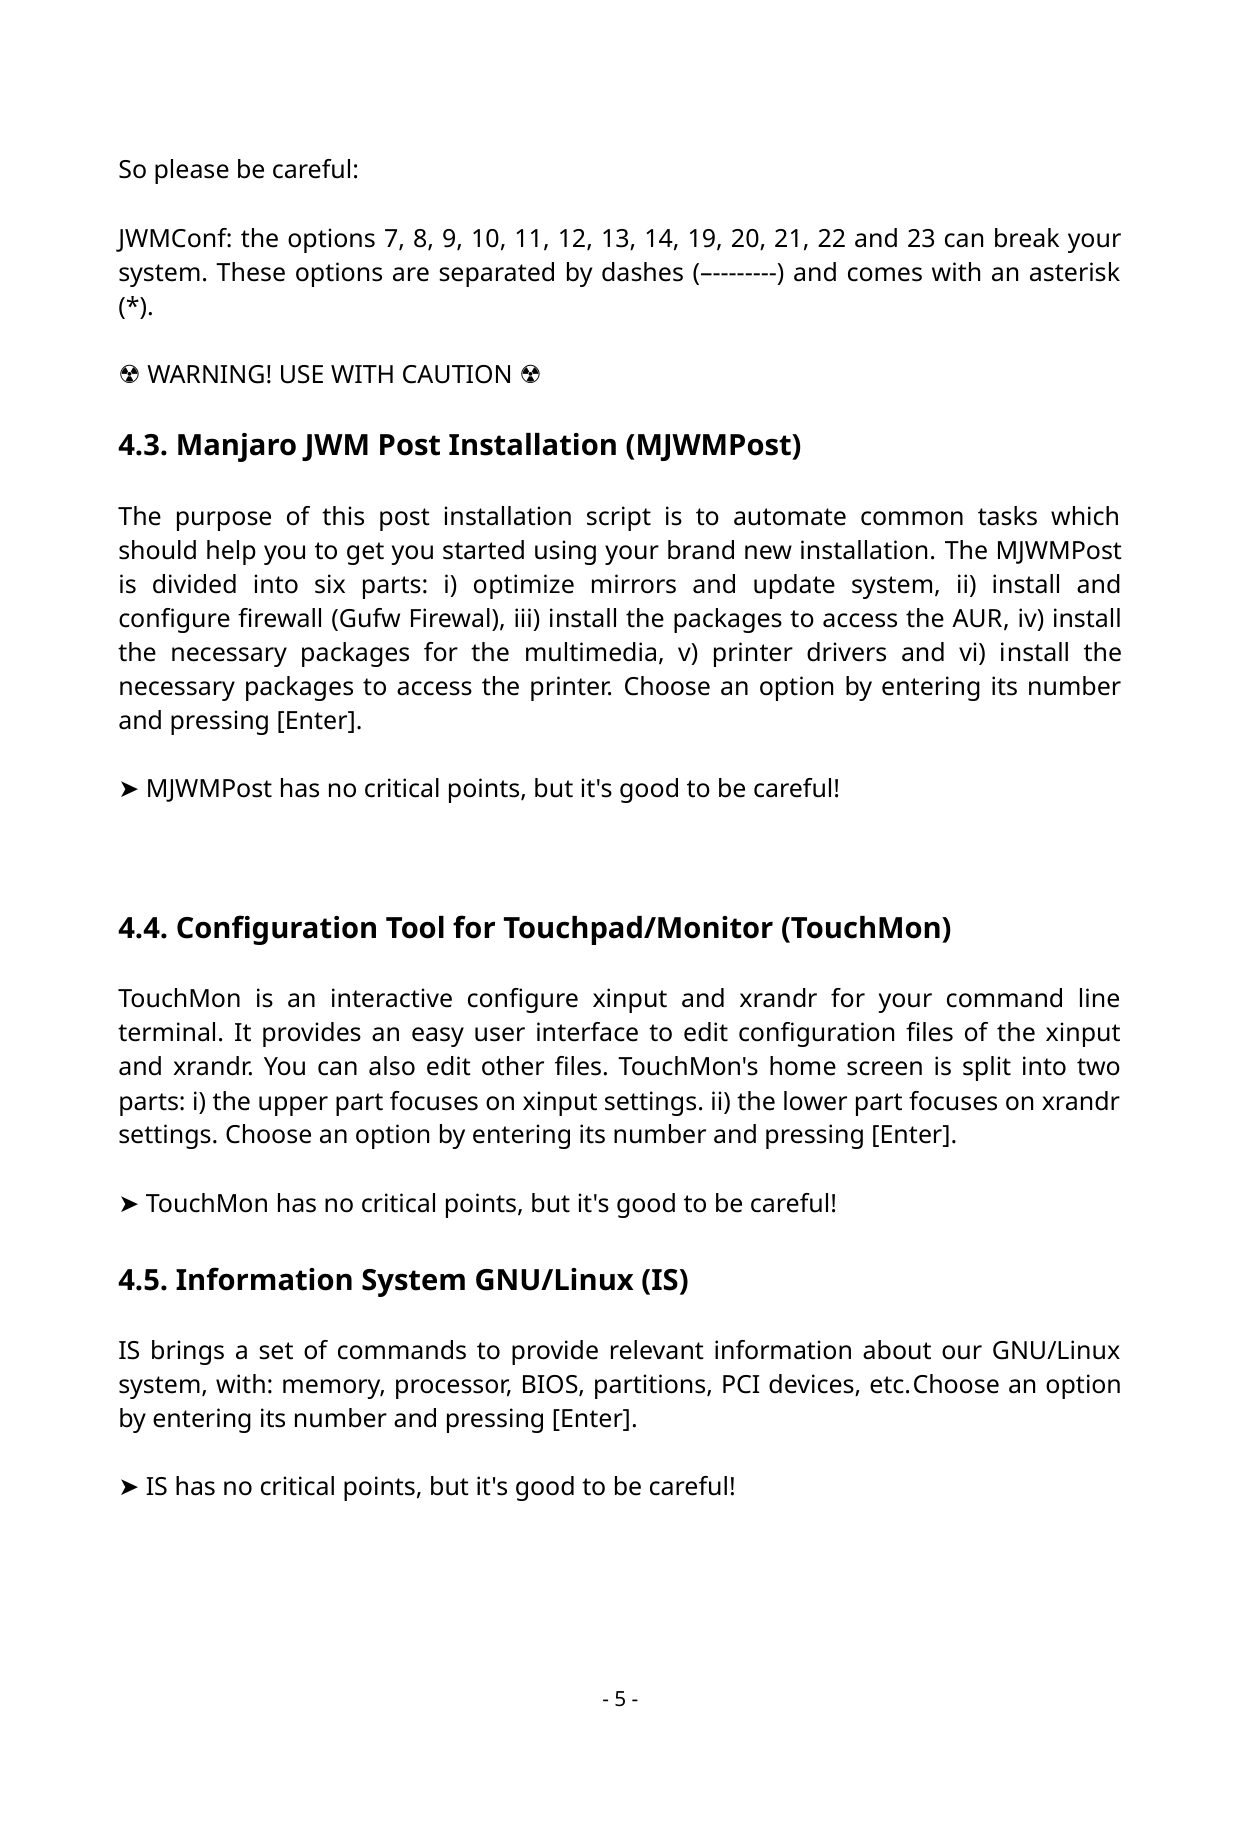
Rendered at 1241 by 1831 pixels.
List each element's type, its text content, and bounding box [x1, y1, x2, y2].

text The purpose of this post installation script is to automate common tasks which should help you to get you started using your brand new installation. The MJWMPost is divided into six parts: i) optimize mirrors and update system, ii) install and configure firewall (Gufw Firewal), iii) install the packages to access the AUR, iv) install the necessary packages for the multimedia, v) printer drivers and vi) install the necessary packages to access the printer. Choose an option by entering its number and pressing [Enter]. [118, 498, 1122, 737]
text ☢ WARNING! USE WITH CAUTION ☢ [118, 357, 1122, 391]
text ➤ MJWMPost has no critical points, but it's good to be careful! [118, 771, 1122, 805]
text JWMConf: the options 7, 8, 9, 10, 11, 12, 13, 14, 19, 20, 21, 22 and 23 can break your system. These options are separated by dashes (–--------) and comes with an asterisk (*). [118, 220, 1122, 322]
text TouchMon is an interactive configure xinput and xrandr for your command line terminal. It provides an easy user interface to edit configuration files of the xinput and xrandr. You can also edit other files. TouchMon's home screen is split into two parts: i) the upper part focuses on xinput settings. ii) the lower part focuses on xrandr settings. Choose an option by entering its number and pressing [Enter]. [118, 981, 1122, 1151]
text ➤ IS has no critical points, but it's good to be careful! [118, 1469, 1122, 1503]
subtitle 4.3. Manjaro JWM Post Installation (MJWMPost) [118, 425, 1122, 464]
subtitle 4.4. Configuration Tool for Touchpad/Monitor (TouchMon) [118, 907, 1122, 947]
text ➤ TouchMon has no critical points, but it's good to be careful! [118, 1185, 1122, 1219]
text IS brings a set of commands to provide relevant information about our GNU/Linux system, with: memory, processor, BIOS, partitions, PCI devices, etc.Choose an option by entering its number and pressing [Enter]. [118, 1333, 1122, 1435]
text So please be careful: [118, 152, 1122, 186]
subtitle 4.5. Information System GNU/Linux (IS) [118, 1259, 1122, 1299]
